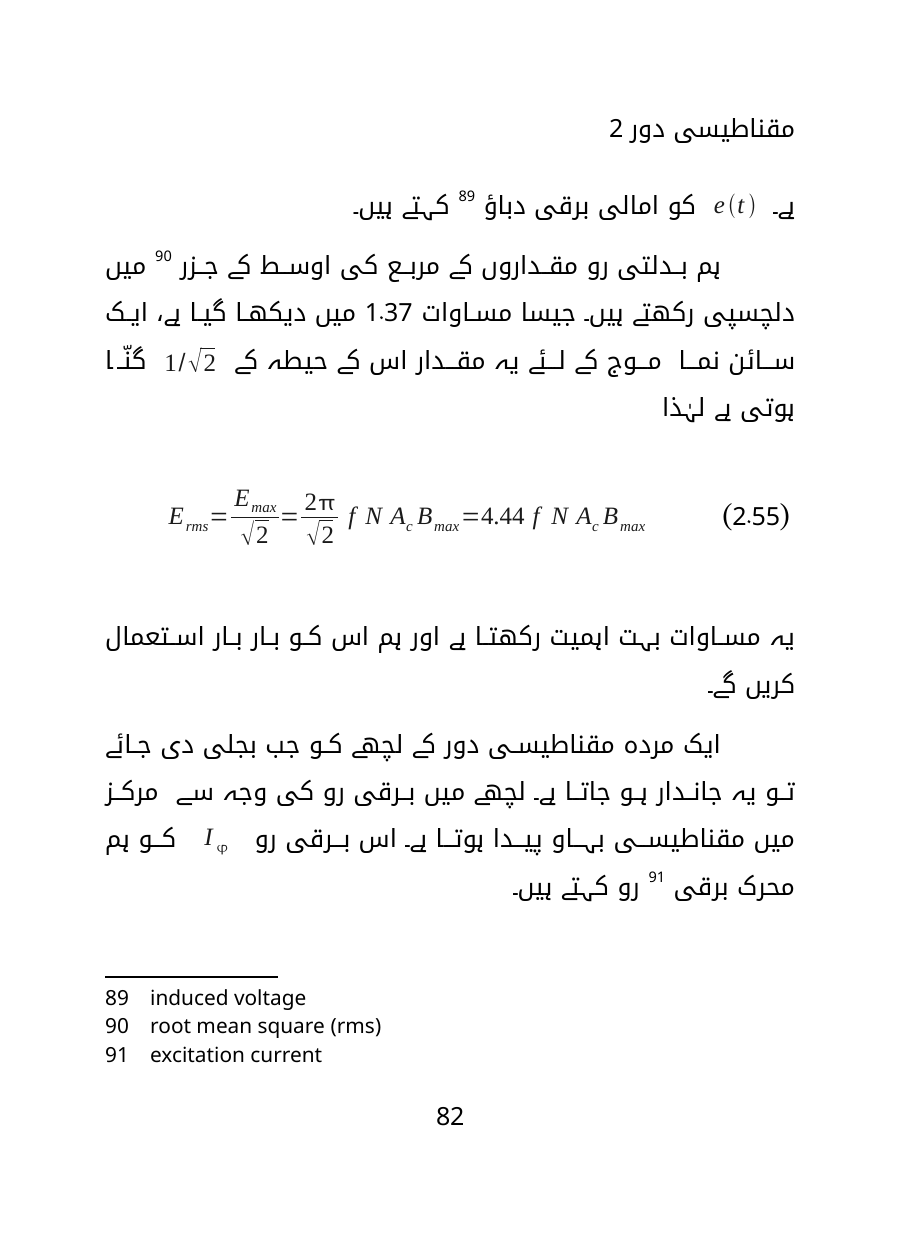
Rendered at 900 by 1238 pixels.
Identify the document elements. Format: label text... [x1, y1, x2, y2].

text induced voltage [105, 983, 795, 1012]
text ہم بدلتی رو مقداروں کے مربع کی اوسط کے جزر میں دلچسپی رکھتے ہیں۔ جیسا مساوات 1.37 میں دیکھا گیا ہے، ایک سائن نما موج کے لئے یہ مقدار اس کے حیطہ کےگنّا ہوتی ہے لہٰذا [105, 242, 795, 432]
text ہے۔کو امالی برقی دباؤ کہتے ہیں۔ [105, 182, 795, 230]
text excitation current [105, 1040, 795, 1068]
table_header [105, 479, 698, 567]
table_header (2.55) [698, 479, 795, 567]
text یہ مساوات بہت اہمیت رکھتا ہے اور ہم اس کو بار بار استعمال کریں گے۔ [105, 614, 795, 708]
text root mean square (rms) [105, 1012, 795, 1040]
text ایک مردہ مقناطیسی دور کے لچھے کو جب بجلی دی جائے تو یہ جاندار ہو جاتا ہے۔ لچھے میں برقی رو کی وجہ سے مرکز میں مقناطیسی بہاو پیدا ہوتا ہے۔ اس برقی رو کو ہم محرک برقی رو کہتے ہیں۔ [105, 721, 795, 911]
